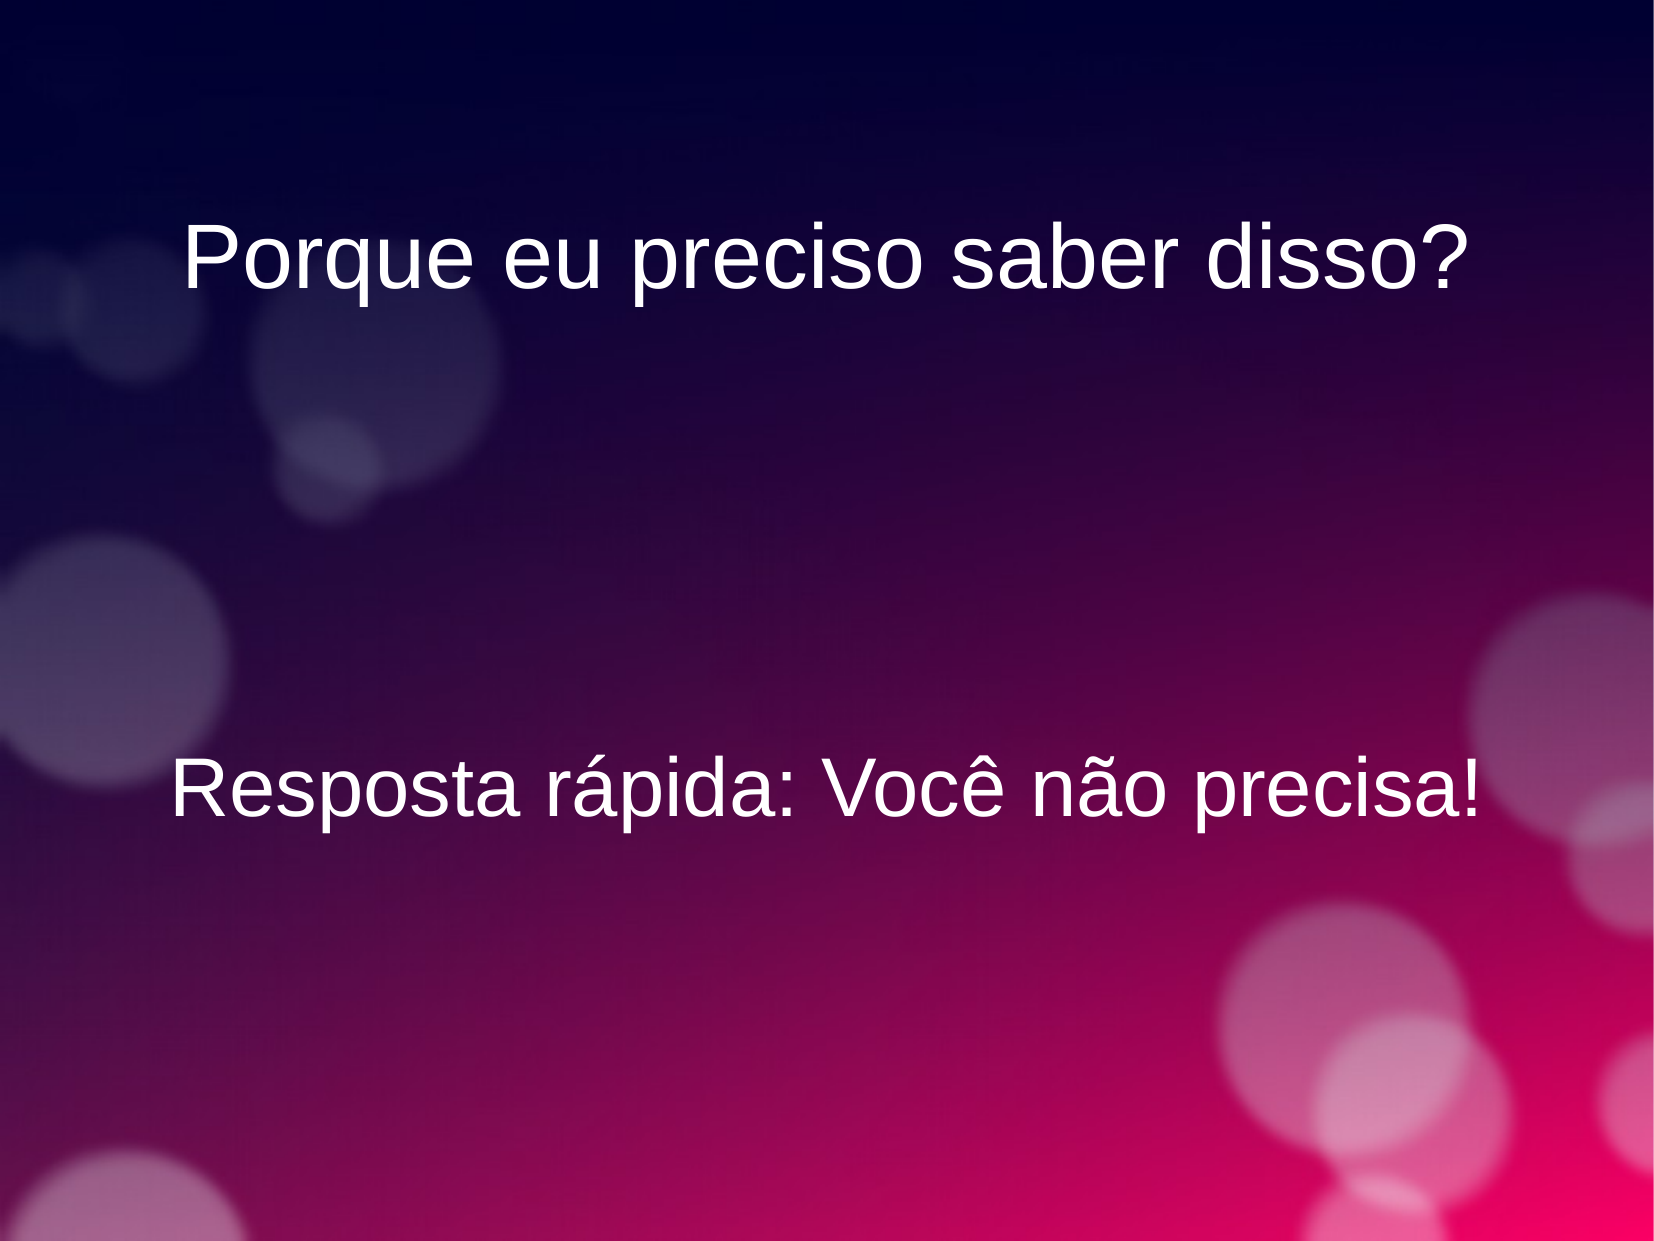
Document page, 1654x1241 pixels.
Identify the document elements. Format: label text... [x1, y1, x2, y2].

title Porque eu preciso saber disso? [82, 94, 1571, 420]
text_box Resposta rápida: Você não precisa! [82, 566, 1571, 1010]
picture [0, 0, 1654, 1241]
